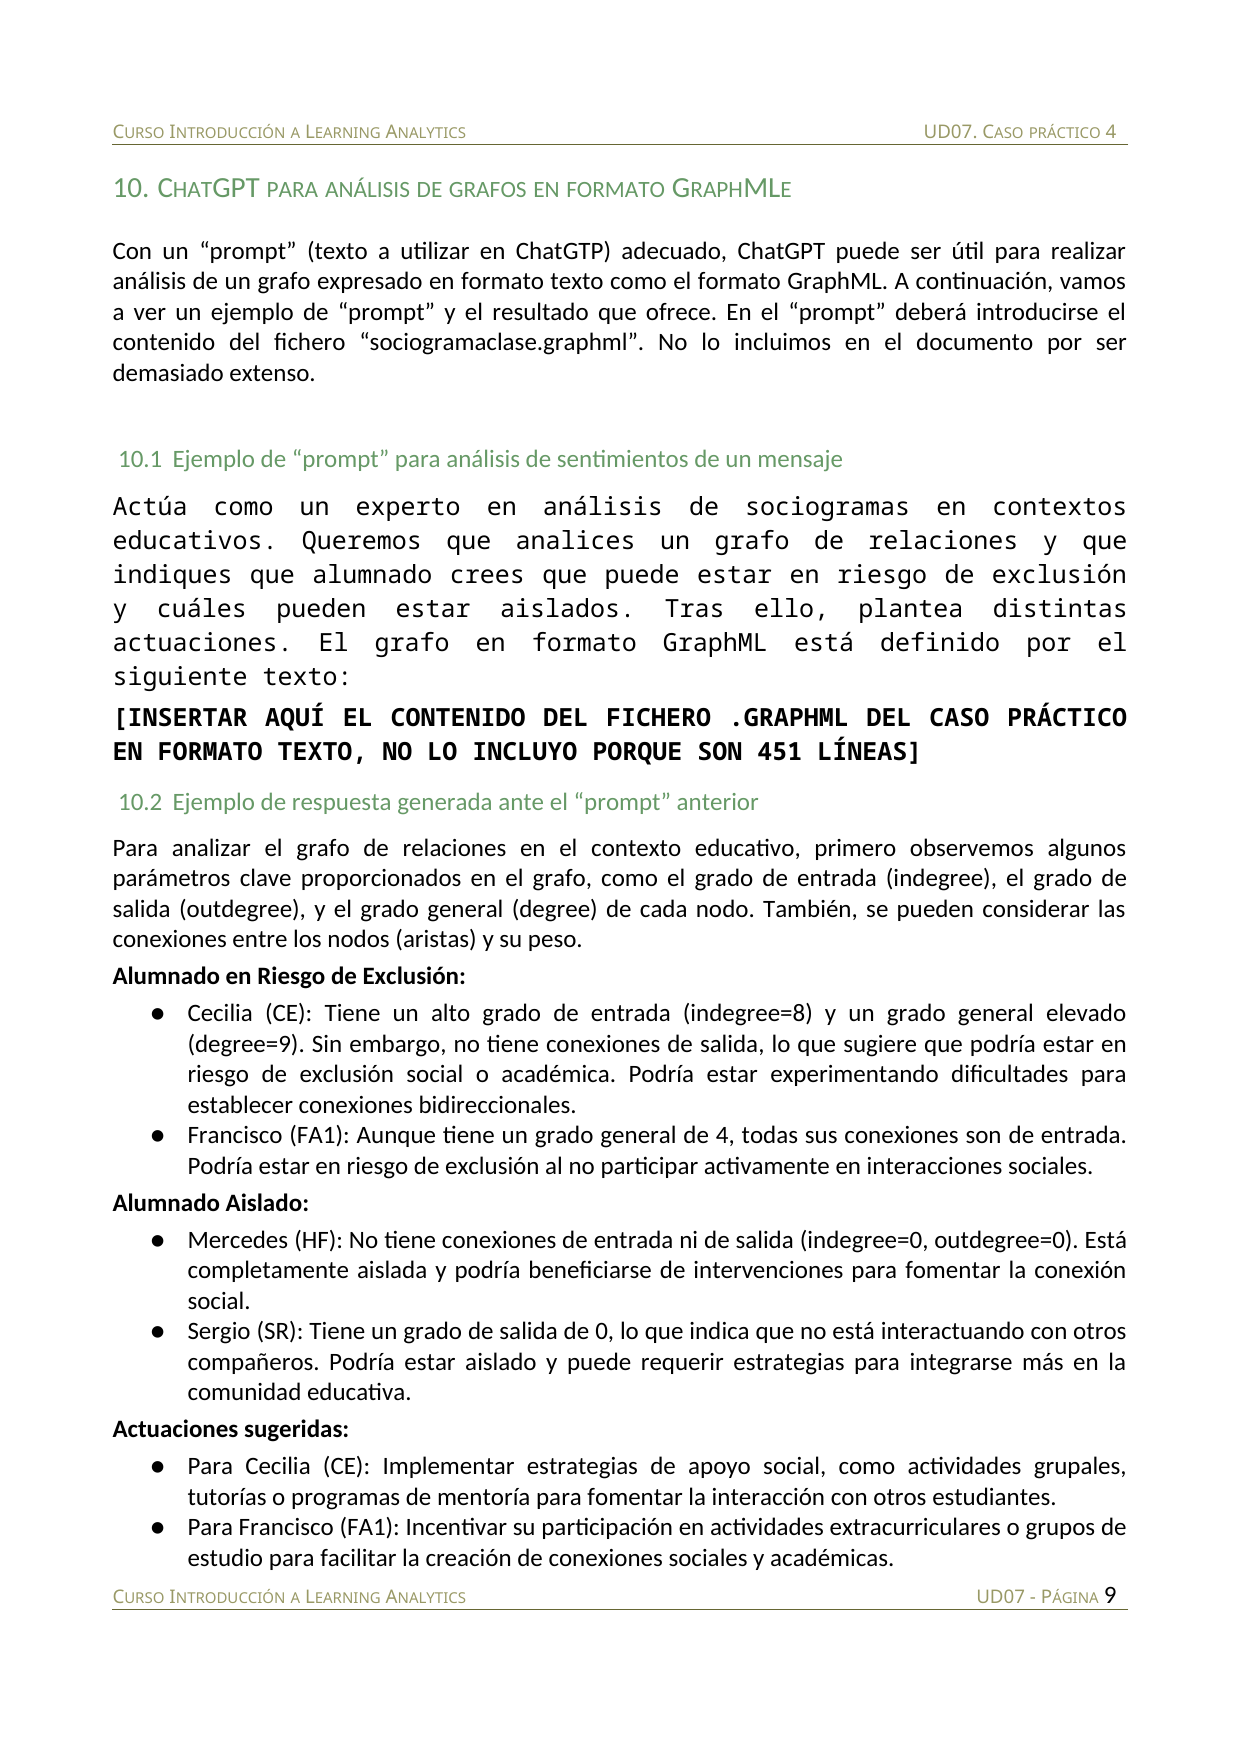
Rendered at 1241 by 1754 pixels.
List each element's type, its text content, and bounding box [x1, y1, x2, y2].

text [INSERTAR AQUÍ EL CONTENIDO DEL FICHERO .GRAPHML DEL CASO PRÁCTICO EN FORMATO TEXTO, NO LO INCLUYO PORQUE SON 451 LÍNEAS] [112, 699, 1128, 767]
list Para Cecilia (CE): Implementar estrategias de apoyo social, como actividades grupales, tutorías o programas de mentoría para fomentar la interacción con otros estudiantes. [150, 1450, 1128, 1511]
list Francisco (FA1): Aunque tiene un grado general de 4, todas sus conexiones son de entrada. Podría estar en riesgo de exclusión al no participar activamente en interacciones sociales. [150, 1119, 1128, 1180]
text Con un “prompt” (texto a utilizar en ChatGTP) adecuado, ChatGPT puede ser útil para realizar análisis de un grafo expresado en formato texto como el formato GraphML. A continuación, vamos a ver un ejemplo de “prompt” y el resultado que ofrece. En el “prompt” deberá introducirse el contenido del fichero “sociogramaclase.graphml”. No lo incluimos en el documento por ser demasiado extenso. [112, 235, 1128, 387]
list Sergio (SR): Tiene un grado de salida de 0, lo que indica que no está interactuando con otros compañeros. Podría estar aislado y puede requerir estrategias para integrarse más en la comunidad educativa. [150, 1315, 1128, 1407]
list Mercedes (HF): No tiene conexiones de entrada ni de salida (indegree=0, outdegree=0). Está completamente aislada y podría beneficiarse de intervenciones para fomentar la conexión social. [150, 1224, 1128, 1315]
text Alumnado en Riesgo de Exclusión: [112, 960, 1128, 991]
list Cecilia (CE): Tiene un alto grado de entrada (indegree=8) y un grado general elevado (degree=9). Sin embargo, no tiene conexiones de salida, lo que sugiere que podría estar en riesgo de exclusión social o académica. Podría estar experimentando dificultades para establecer conexiones bidireccionales. [150, 997, 1128, 1119]
text Para analizar el grafo de relaciones en el contexto educativo, primero observemos algunos parámetros clave proporcionados en el grafo, como el grado de entrada (indegree), el grado de salida (outdegree), y el grado general (degree) de cada nodo. También, se pueden considerar las conexiones entre los nodos (aristas) y su peso. [112, 832, 1128, 954]
text Actuaciones sugeridas: [112, 1413, 1128, 1444]
text Actúa como un experto en análisis de sociogramas en contextos educativos. Queremos que analices un grafo de relaciones y que indiques que alumnado crees que puede estar en riesgo de exclusión y cuáles pueden estar aislados. Tras ello, plantea distintas actuaciones. El grafo en formato GraphML está definido por el siguiente texto: [112, 488, 1128, 693]
subtitle Ejemplo de respuesta generada ante el “prompt” anterior [112, 786, 1128, 817]
list Para Francisco (FA1): Incentivar su participación en actividades extracurriculares o grupos de estudio para facilitar la creación de conexiones sociales y académicas. [150, 1511, 1128, 1572]
subtitle Ejemplo de “prompt” para análisis de sentimientos de un mensaje [112, 443, 1128, 474]
text Alumnado Aislado: [112, 1187, 1128, 1217]
subtitle ChatGPT para análisis de grafos en formato GraphMLe [112, 169, 1128, 205]
